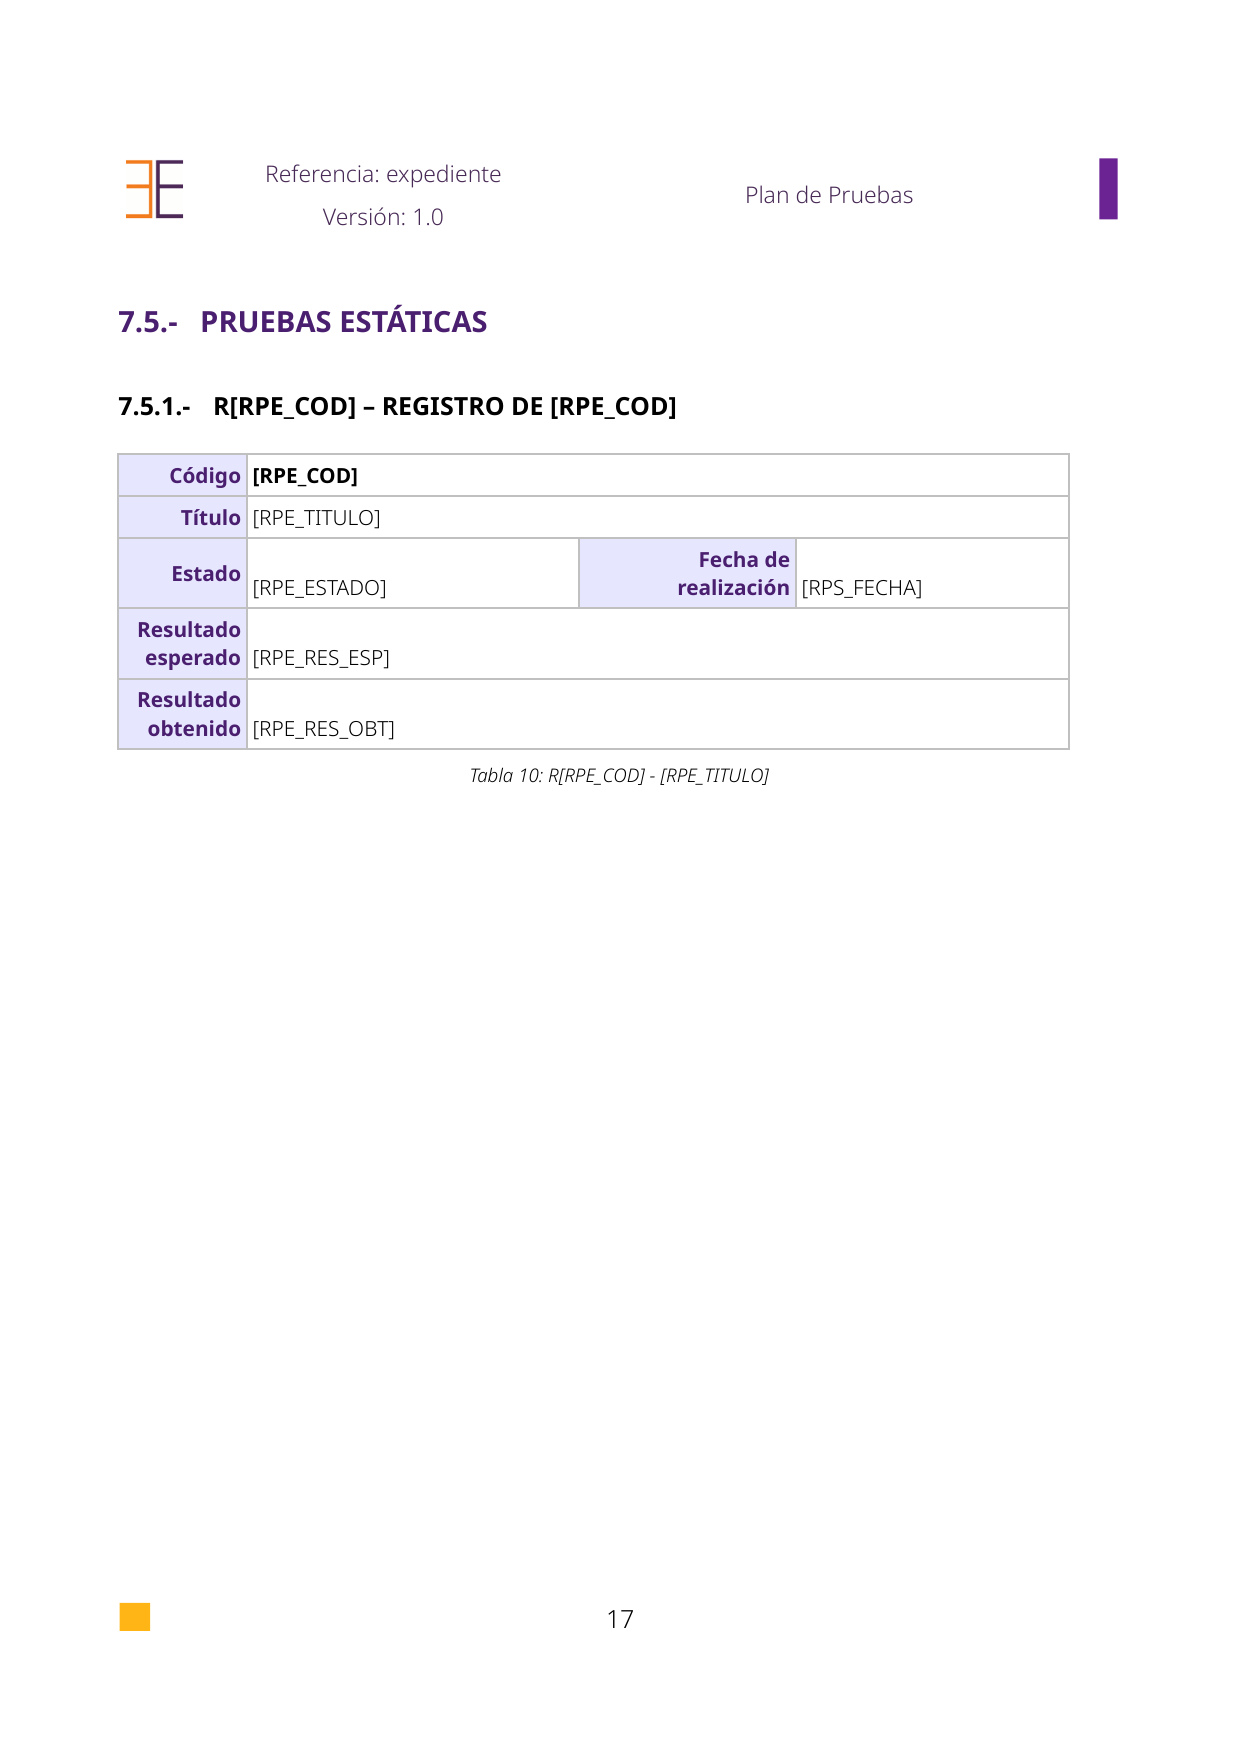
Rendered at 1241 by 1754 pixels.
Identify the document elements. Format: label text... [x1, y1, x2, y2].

table_cell Fecha de realización [580, 539, 795, 607]
table_cell Resultado obtenido [119, 680, 246, 748]
subtitle R[RPE_COD] – Registro de [RPE_COD] [118, 389, 1122, 423]
table_cell [RPE_RES_ESP] [248, 609, 1068, 678]
table_cell [RPE_RES_OBT] [248, 680, 1068, 748]
table_header Código [119, 455, 246, 495]
picture [125, 159, 184, 219]
table_cell [RPE_TITULO] [248, 497, 1068, 537]
table_header [RPE_COD] [248, 455, 1068, 495]
table_cell [RPS_FECHA] [797, 539, 1068, 607]
text Tabla 10: R[RPE_COD] - [RPE_TITULO] [118, 763, 1122, 788]
table_cell Título [119, 497, 246, 537]
table_cell Estado [119, 539, 246, 607]
subtitle Pruebas Estáticas [118, 301, 1122, 341]
table_cell Resultado esperado [119, 609, 246, 678]
table_cell [RPE_ESTADO] [248, 539, 578, 607]
